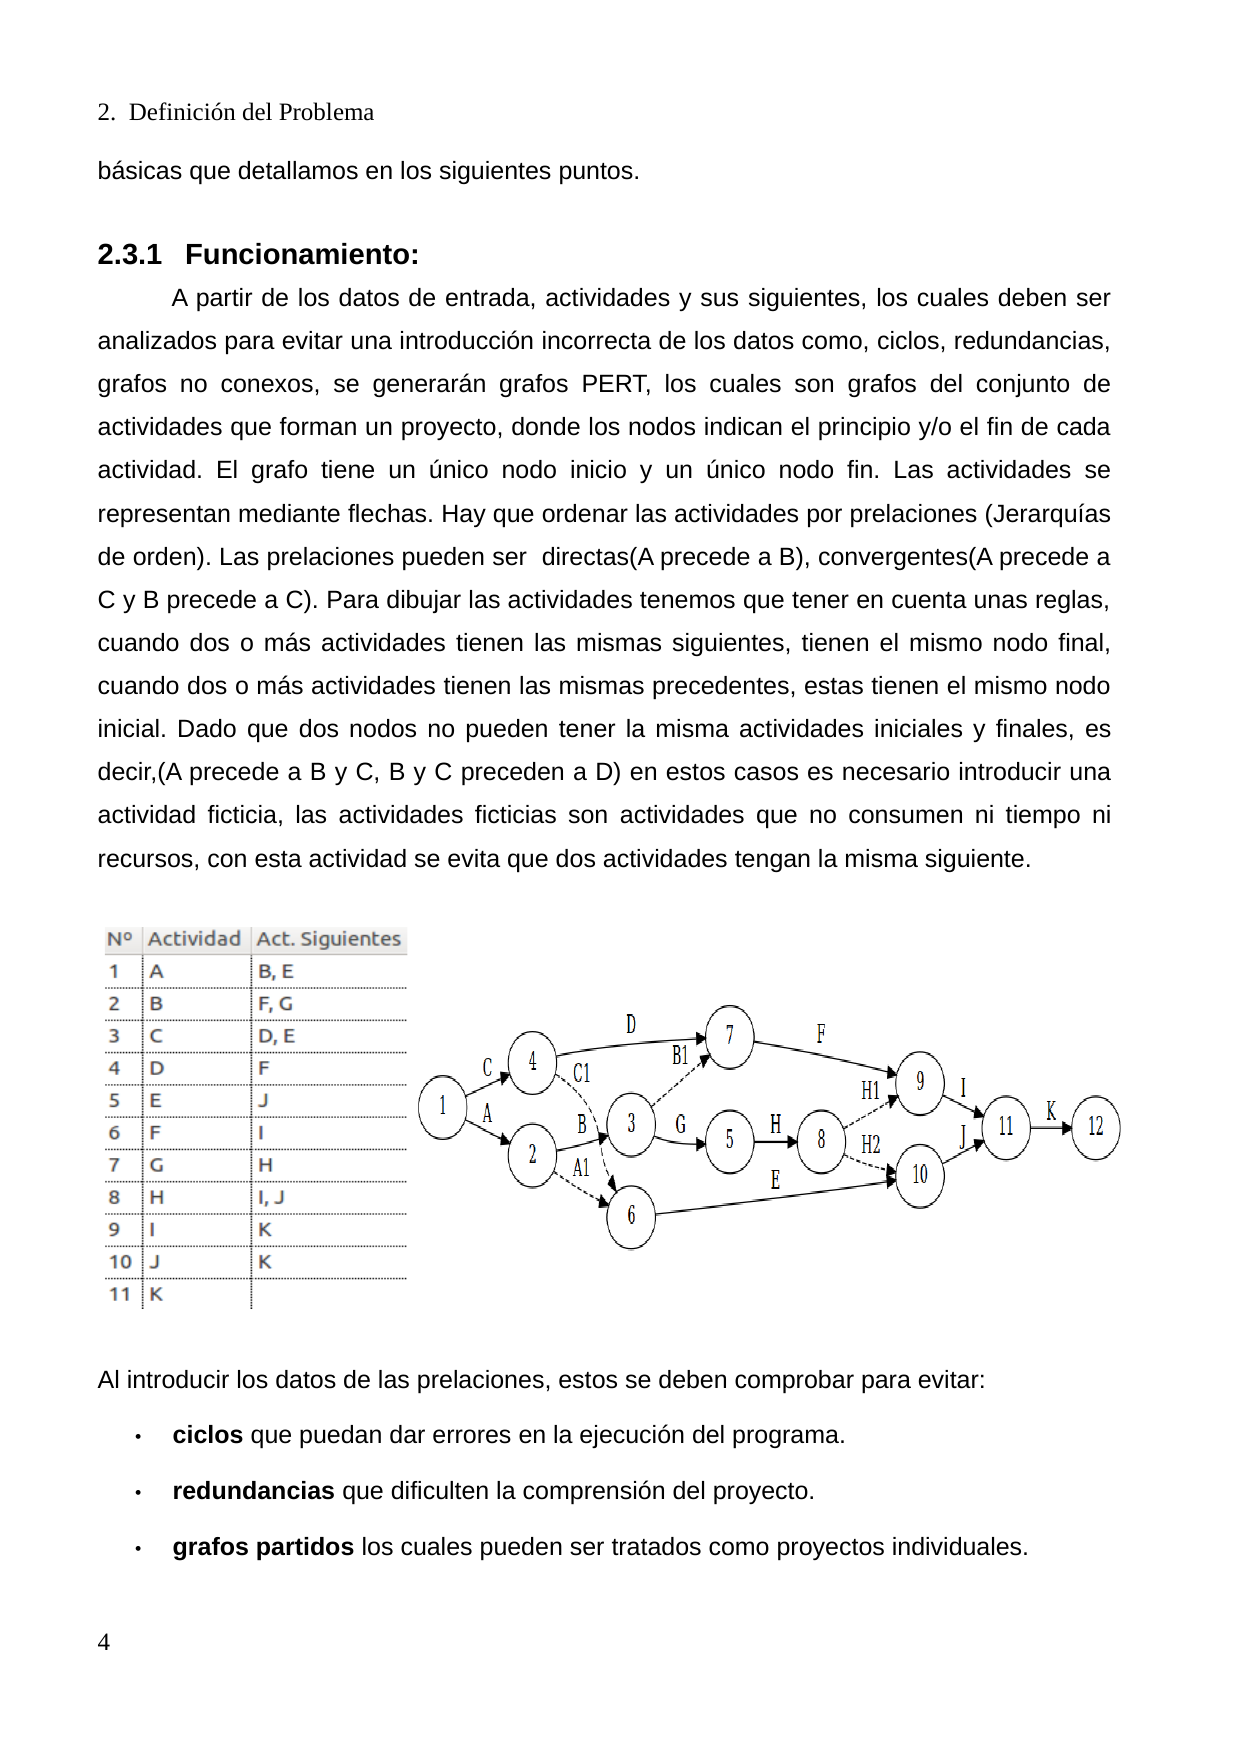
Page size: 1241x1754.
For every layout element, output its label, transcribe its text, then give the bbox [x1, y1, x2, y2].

text A partir de los datos de entrada, actividades y sus siguientes, los cuales deben ser analizados para evitar una introducción incorrecta de los datos como, ciclos, redundancias, grafos no conexos, se generarán grafos PERT, los cuales son grafos del conjunto de actividades que forman un proyecto, donde los nodos indican el principio y/o el fin de cada actividad. El grafo tiene un único nodo inicio y un único nodo fin. Las actividades se representan mediante flechas. Hay que ordenar las actividades por prelaciones (Jerarquías de orden). Las prelaciones pueden ser directas(A precede a B), convergentes(A precede a C y B precede a C). Para dibujar las actividades tenemos que tener en cuenta unas reglas, cuando dos o más actividades tienen las mismas siguientes, tienen el mismo nodo final, cuando dos o más actividades tienen las mismas precedentes, estas tienen el mismo nodo inicial. Dado que dos nodos no pueden tener la misma actividades iniciales y finales, es decir,(A precede a B y C, B y C preceden a D) en estos casos es necesario introducir una actividad ficticia, las actividades ficticias son actividades que no consumen ni tiempo ni recursos, con esta actividad se evita que dos actividades tengan la misma siguiente. [97, 283, 1113, 872]
list redundancias que dificulten la comprensión del proyecto. [135, 1476, 1113, 1504]
list grafos partidos los cuales pueden ser tratados como proyectos individuales. [135, 1531, 1113, 1560]
picture [416, 1004, 1123, 1258]
picture [104, 927, 408, 1309]
list ciclos que puedan dar errores en la ejecución del programa. [135, 1420, 1113, 1449]
subtitle Funcionamiento: [97, 237, 1113, 270]
text básicas que detallamos en los siguientes puntos. [97, 156, 1113, 185]
text Al introducir los datos de las prelaciones, estos se deben comprobar para evitar: [97, 1364, 1113, 1393]
